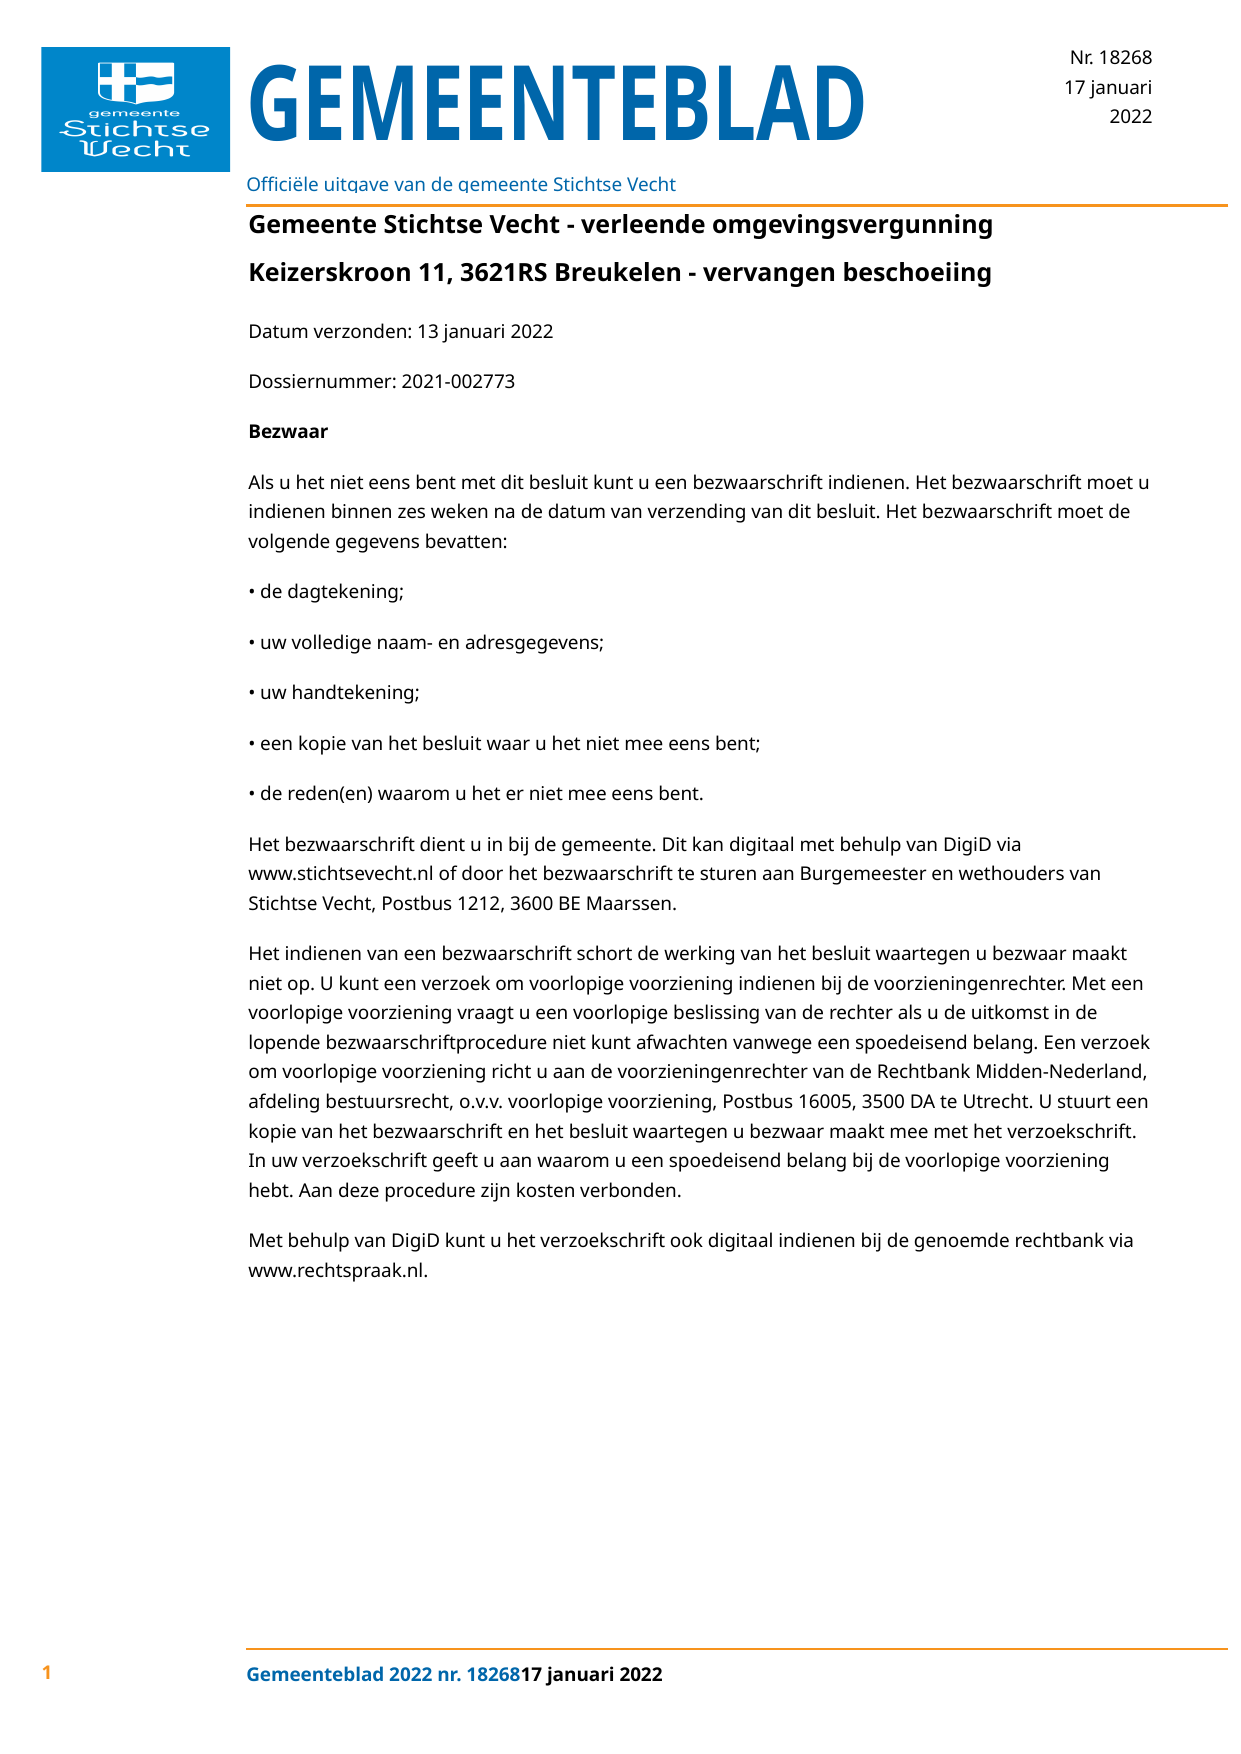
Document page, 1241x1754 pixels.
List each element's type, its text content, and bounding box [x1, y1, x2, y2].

picture [137, 63, 174, 103]
text • de reden(en) waarom u het er niet mee eens bent. [248, 780, 1152, 806]
text Het indienen van een bezwaarschrift schort de werking van het besluit waartegen u bezwaar maakt niet op. U kunt een verzoek om voorlopige voorziening indienen bij de voorzieningenrechter. Met een voorlopige voorziening vraagt u een voorlopige beslissing van de rechter als u de uitkomst in de lopende bezwaarschriftprocedure niet kunt afwachten vanwege een spoedeisend belang. Een verzoek om voorlopige voorziening richt u aan de voorzieningenrechter van de Rechtbank Midden-Nederland, afdeling bestuursrecht, o.v.v. voorlopige voorziening, Postbus 16005, 3500 DA te Utrecht. U stuurt een kopie van het bezwaarschrift en het besluit waartegen u bezwaar maakt mee met het verzoekschrift. In uw verzoekschrift geeft u aan waarom u een spoedeisend belang bij de voorlopige voorziening hebt. Aan deze procedure zijn kosten verbonden. [248, 940, 1152, 1203]
text Dossiernummer: 2021-002773 [248, 368, 1152, 394]
text • een kopie van het besluit waar u het niet mee eens bent; [248, 730, 1152, 756]
text • uw volledige naam- en adresgegevens; [248, 629, 1152, 655]
text • de dagtekening; [248, 579, 1152, 604]
text Als u het niet eens bent met dit besluit kunt u een bezwaarschrift indienen. Het bezwaarschrift moet u indienen binnen zes weken na de datum van verzending van dit besluit. Het bezwaarschrift moet de volgende gegevens bevatten: [248, 469, 1152, 554]
text Datum verzonden: 13 januari 2022 [248, 318, 1152, 344]
text Bezwaar [248, 419, 1152, 444]
text • uw handtekening; [248, 679, 1152, 705]
text Gemeente Stichtse Vecht - verleende omgevingsvergunning Keizerskroon 11, 3621RS Breukelen - vervangen beschoeiing [248, 207, 1152, 288]
text Met behulp van DigiD kunt u het verzoekschrift ook digitaal indienen bij de genoemde rechtbank via www.rechtspraak.nl. [248, 1227, 1152, 1283]
text Het bezwaarschrift dient u in bij de gemeente. Dit kan digitaal met behulp van DigiD via www.stichtsevecht.nl of door het bezwaarschrift te sturen aan Burgemeester en wethouders van Stichtse Vecht, Postbus 1212, 3600 BE Maarssen. [248, 831, 1152, 916]
picture [99, 63, 135, 101]
